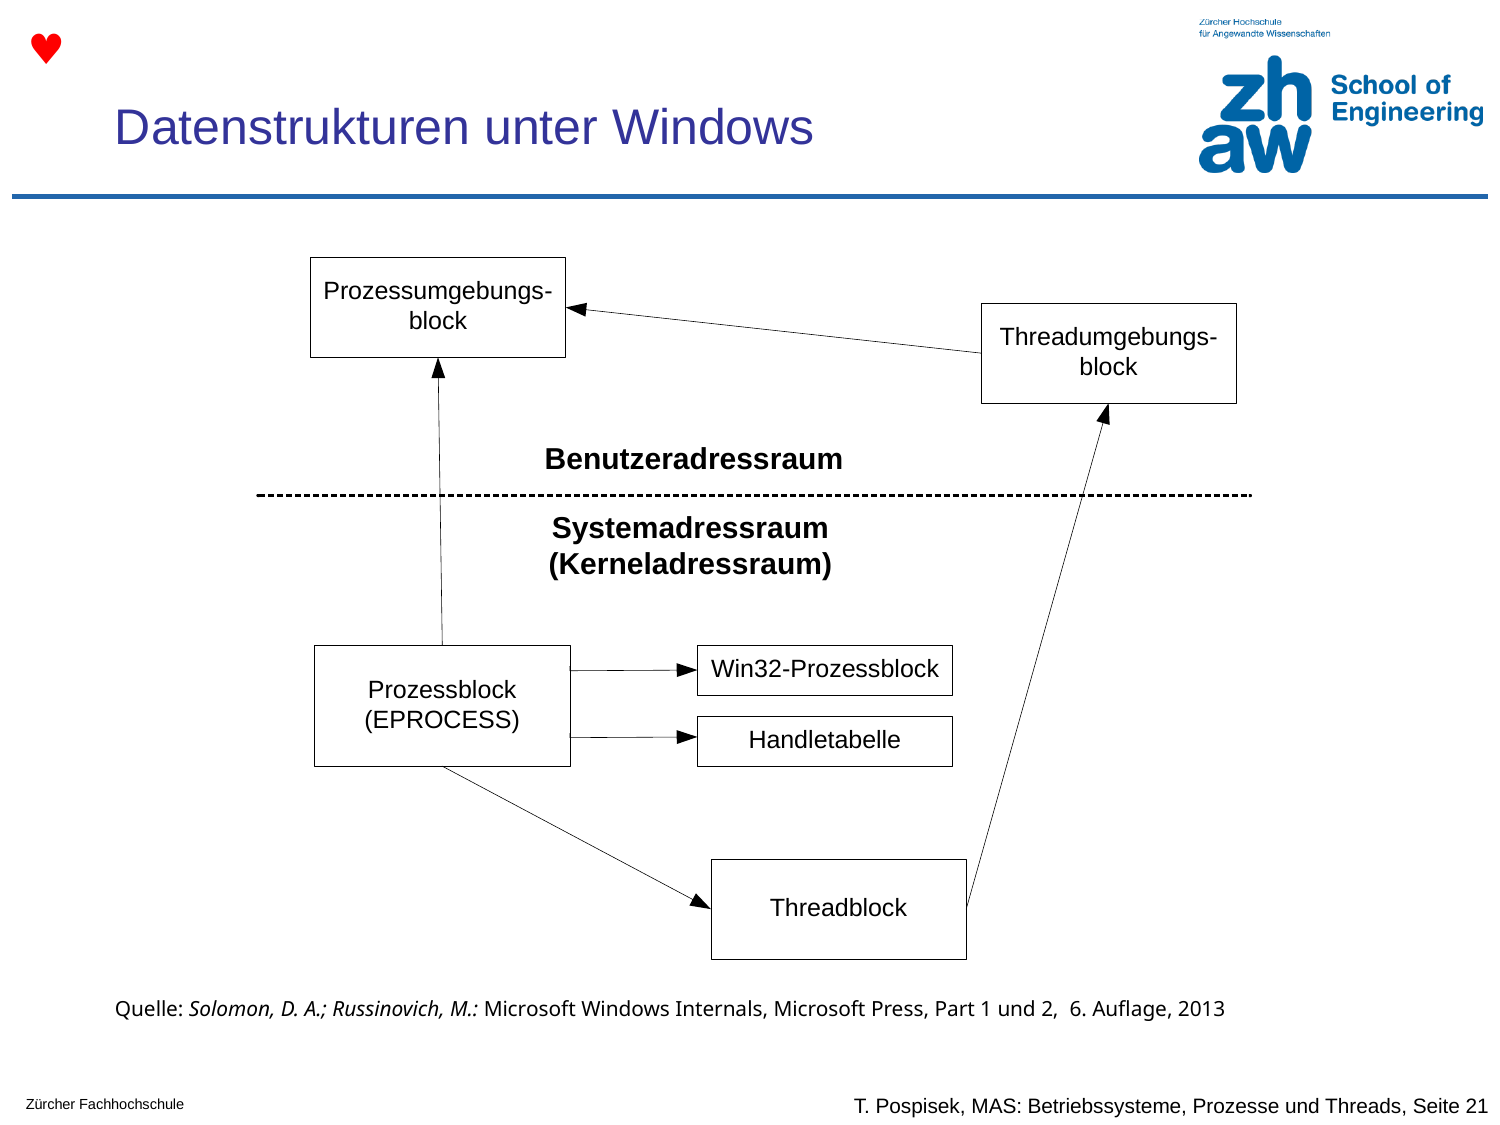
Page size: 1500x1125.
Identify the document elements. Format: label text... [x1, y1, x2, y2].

title Datenstrukturen unter Windows [99, 50, 1379, 163]
text_box ♥️ [12, 11, 95, 76]
picture [1199, 19, 1483, 173]
text_box Quelle: Solomon, D. A.; Russinovich, M.: Microsoft Windows Internals, Microsoft Press, Part 1 und 2, 6. Auflage, 2013 [100, 987, 1258, 1058]
picture [252, 254, 1257, 963]
